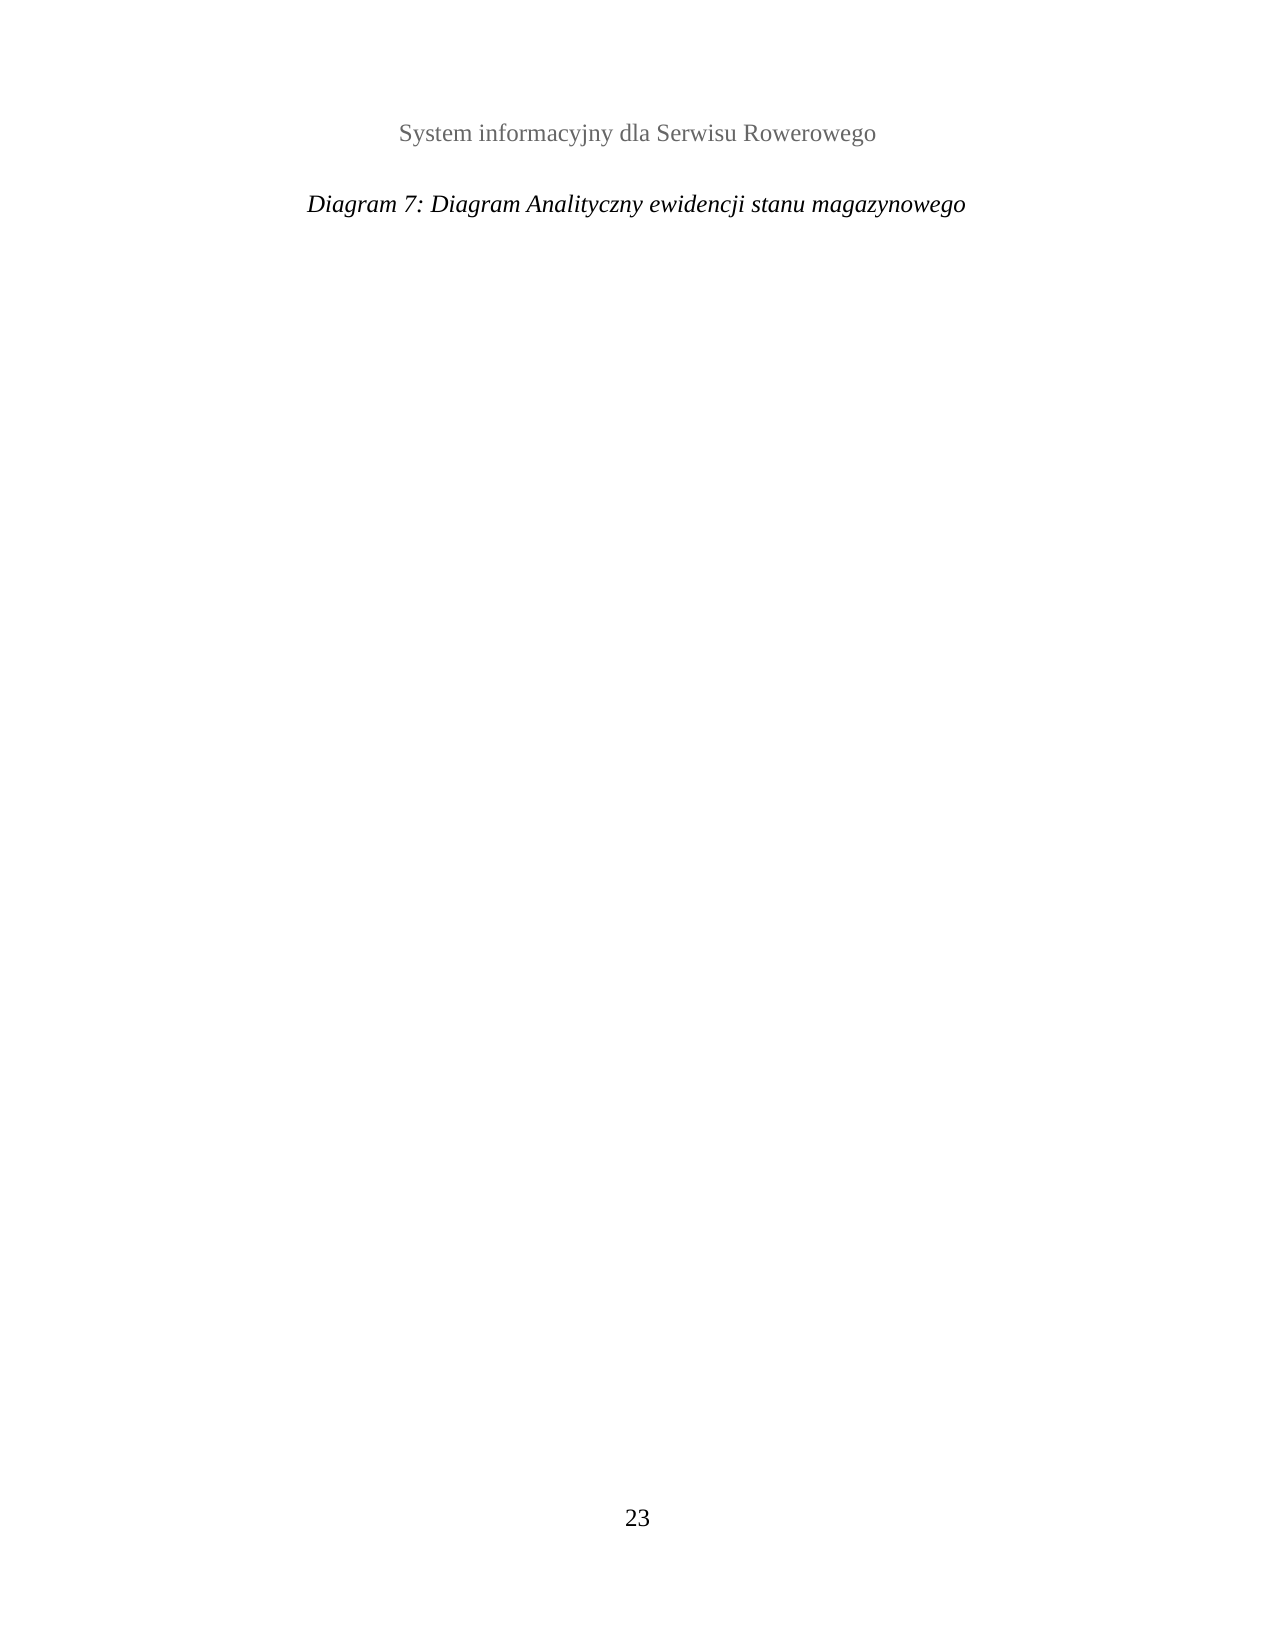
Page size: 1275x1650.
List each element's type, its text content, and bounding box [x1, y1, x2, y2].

text Diagram 8: Diagram Analityczny ewidencji stanu magazynowego [118, 189, 1157, 218]
